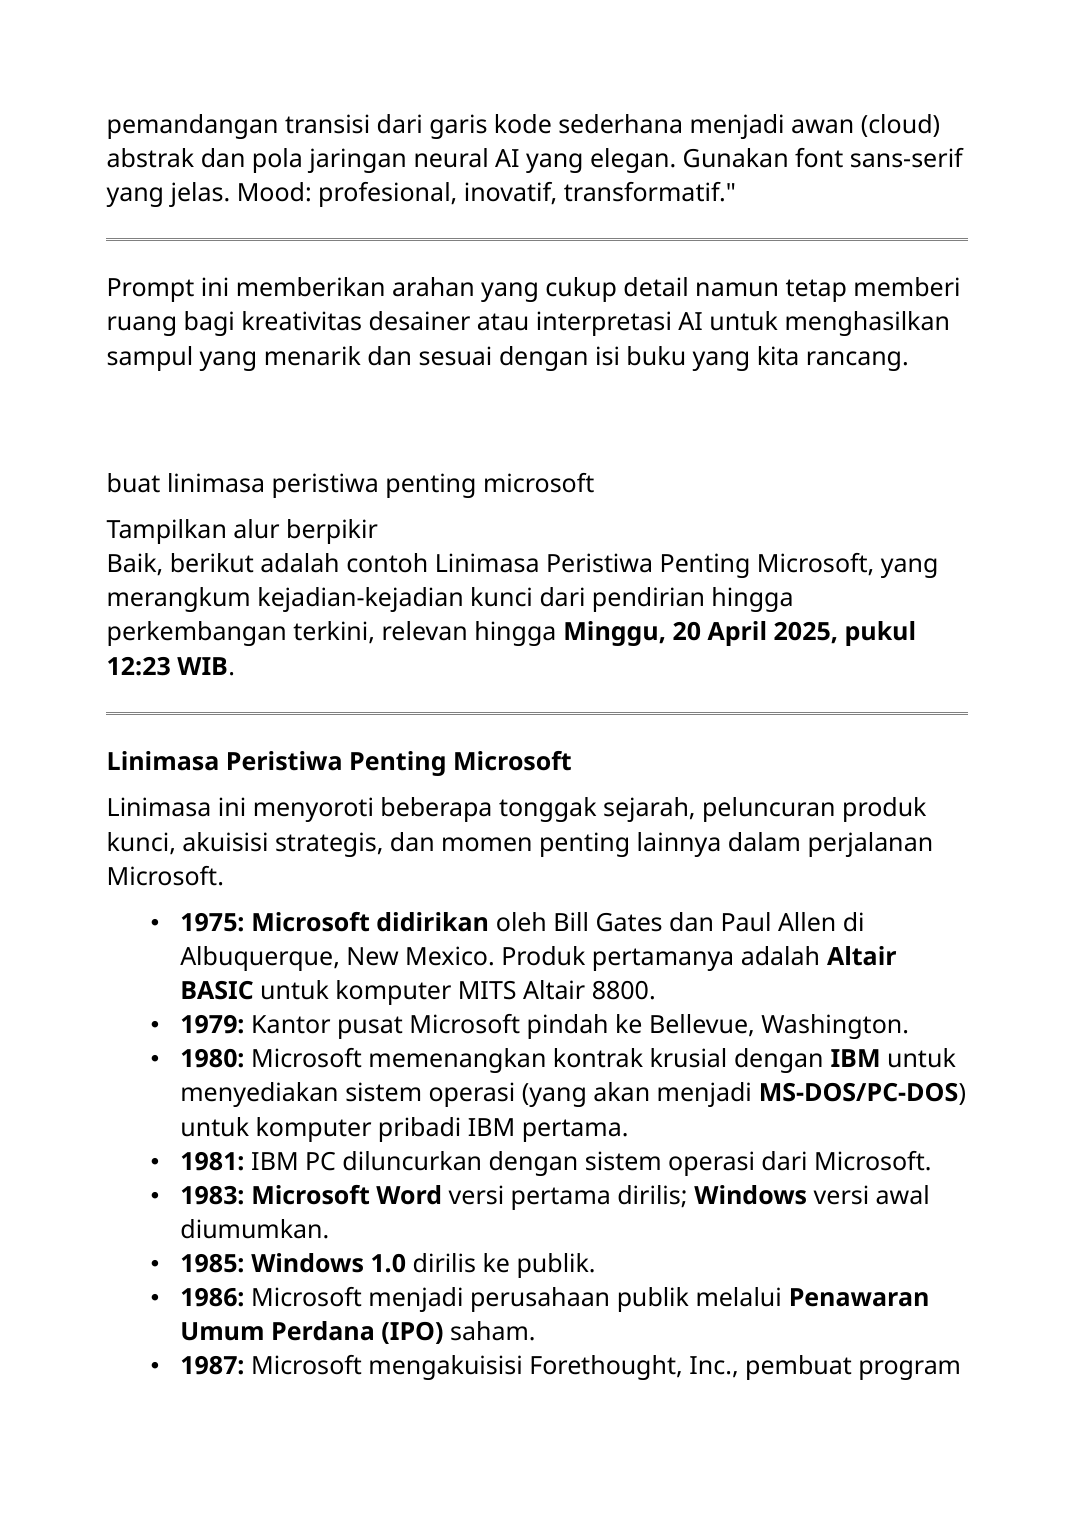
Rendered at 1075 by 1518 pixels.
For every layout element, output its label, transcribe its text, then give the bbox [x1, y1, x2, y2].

list 1981: IBM PC diluncurkan dengan sistem operasi dari Microsoft. [151, 1143, 968, 1177]
text Baik, berikut adalah contoh Linimasa Peristiwa Penting Microsoft, yang merangkum kejadian-kejadian kunci dari pendirian hingga perkembangan terkini, relevan hingga Minggu, 20 April 2025, pukul 12:23 WIB. [106, 546, 968, 682]
text Tampilkan alur berpikir [106, 512, 968, 546]
text buat linimasa peristiwa penting microsoft [106, 465, 968, 499]
text pemandangan transisi dari garis kode sederhana menjadi awan (cloud) abstrak dan pola jaringan neural AI yang elegan. Gunakan font sans-serif yang jelas. Mood: profesional, inovatif, transformatif." [106, 106, 968, 209]
list 1975: Microsoft didirikan oleh Bill Gates dan Paul Allen di Albuquerque, New Mexico. Produk pertamanya adalah Altair BASIC untuk komputer MITS Altair 8800. [151, 905, 968, 1007]
list 1979: Kantor pusat Microsoft pindah ke Bellevue, Washington. [151, 1007, 968, 1041]
text Linimasa ini menyoroti beberapa tonggak sejarah, peluncuran produk kunci, akuisisi strategis, dan momen penting lainnya dalam perjalanan Microsoft. [106, 790, 968, 892]
list 1980: Microsoft memenangkan kontrak krusial dengan IBM untuk menyediakan sistem operasi (yang akan menjadi MS-DOS/PC-DOS) untuk komputer pribadi IBM pertama. [151, 1041, 968, 1143]
text Linimasa Peristiwa Penting Microsoft [106, 743, 968, 778]
text Prompt ini memberikan arahan yang cukup detail namun tetap memberi ruang bagi kreativitas desainer atau interpretasi AI untuk menghasilkan sampul yang menarik dan sesuai dengan isi buku yang kita rancang. [106, 270, 968, 372]
list 1986: Microsoft menjadi perusahaan publik melalui Penawaran Umum Perdana (IPO) saham. [151, 1279, 968, 1348]
list 1983: Microsoft Word versi pertama dirilis; Windows versi awal diumumkan. [151, 1177, 968, 1245]
list 1987: Microsoft mengakuisisi Forethought, Inc., pembuat program [151, 1348, 968, 1382]
list 1985: Windows 1.0 dirilis ke publik. [151, 1245, 968, 1279]
